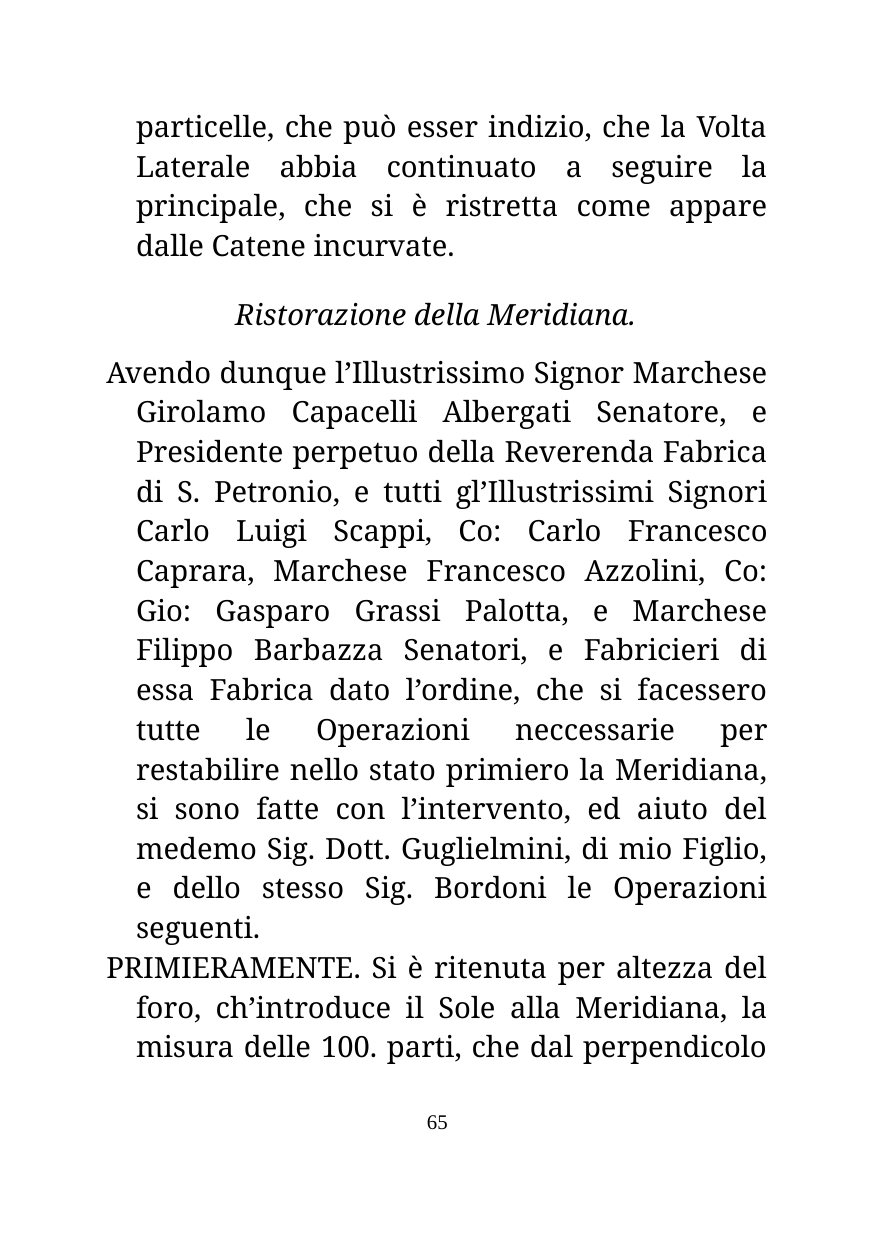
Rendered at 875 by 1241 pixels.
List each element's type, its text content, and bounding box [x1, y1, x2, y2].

text Avendo dunque l’Illustrissimo Signor Marchese Girolamo Capacelli Albergati Senatore, e Presidente perpetuo della Reverenda Fabrica di S. Petronio, e tutti gl’Illustrissimi Signori Carlo Luigi Scappi, Co: Carlo Francesco Caprara, Marchese Francesco Azzolini, Co: Gio: Gasparo Grassi Palotta, e Marchese Filippo Barbazza Senatori, e Fabricieri di essa Fabrica dato l’ordine, che si facessero tutte le Operazioni neccessarie per restabilire nello stato primiero la Meridiana, si sono fatte con l’intervento, ed aiuto del medemo Sig. Dott. Guglielmini, di mio Figlio, e dello stesso Sig. Bordoni le Operazioni seguenti. [106, 352, 768, 947]
text PRIMIERAMENTE. Si è ritenuta per altezza del foro, ch’introduce il Sole alla Meridiana, la misura delle 100. parti, che dal perpendicolo [106, 947, 768, 1066]
text Ristorazione della Meridiana. [106, 294, 768, 334]
text particelle, che può esser indizio, che la Volta Laterale abbia continuato a seguire la principale, che si è ristretta come appare dalle Catene incurvate. [106, 106, 768, 265]
